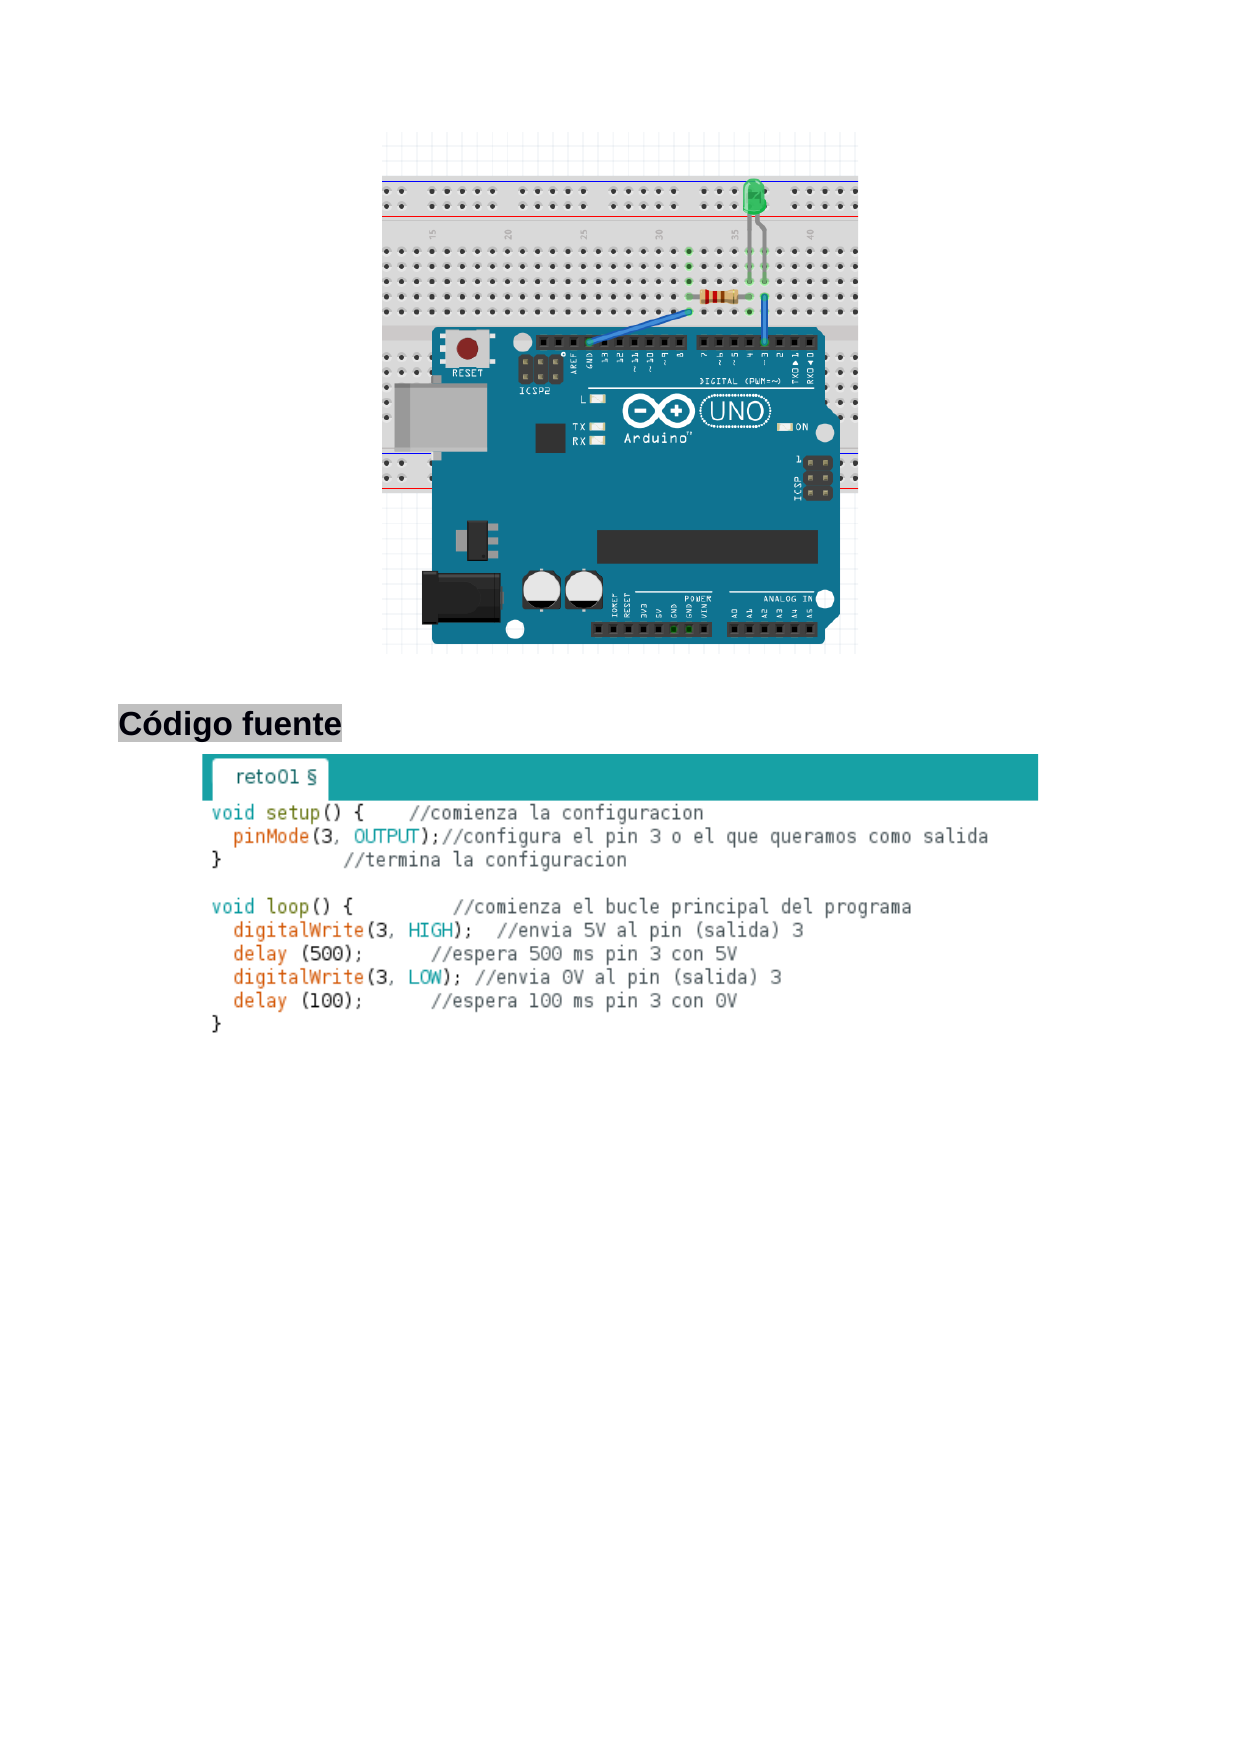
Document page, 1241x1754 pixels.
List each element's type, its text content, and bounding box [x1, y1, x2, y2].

picture [202, 754, 1039, 1053]
picture [382, 132, 859, 654]
subtitle Código fuente [118, 704, 1122, 742]
